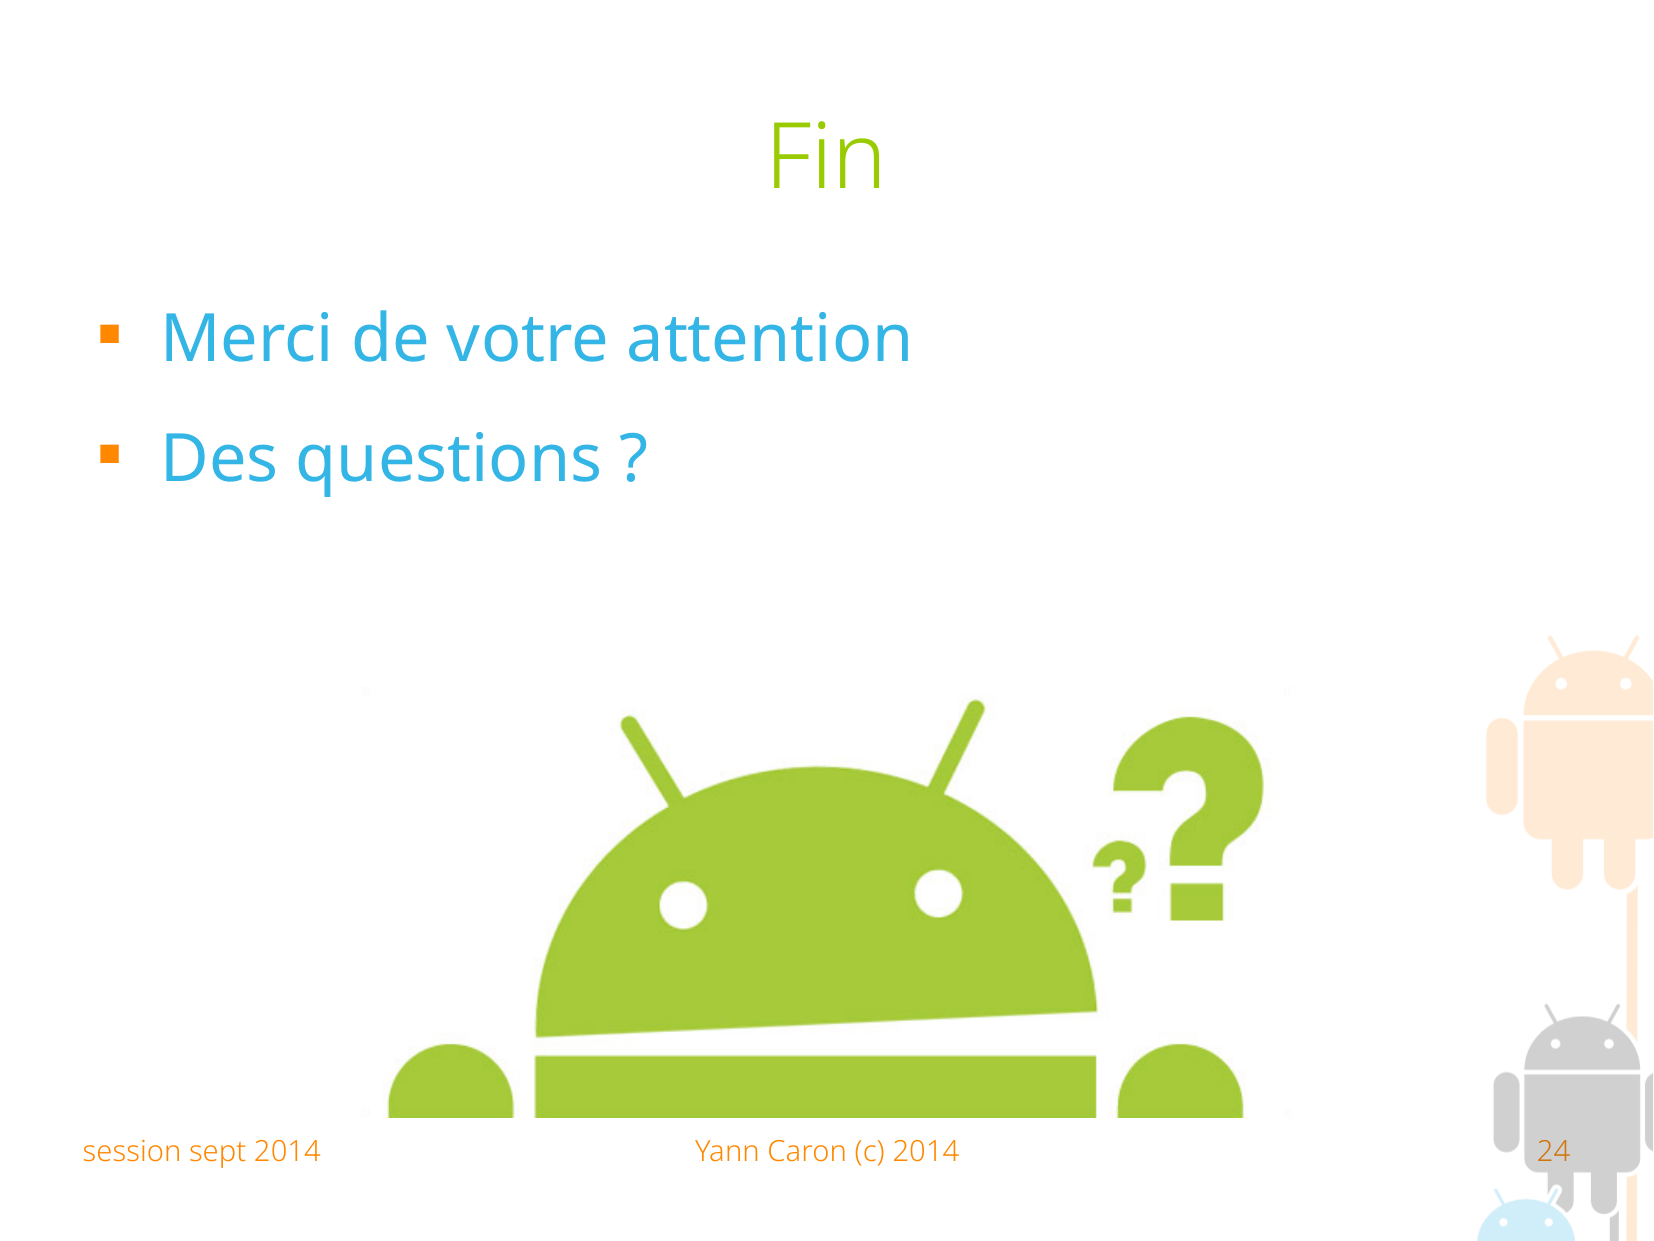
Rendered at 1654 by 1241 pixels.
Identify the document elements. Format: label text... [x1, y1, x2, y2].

list Merci de votre attention Des questions ? [82, 290, 1571, 1010]
title Fin [82, 49, 1571, 257]
picture [240, 423, 1654, 1241]
